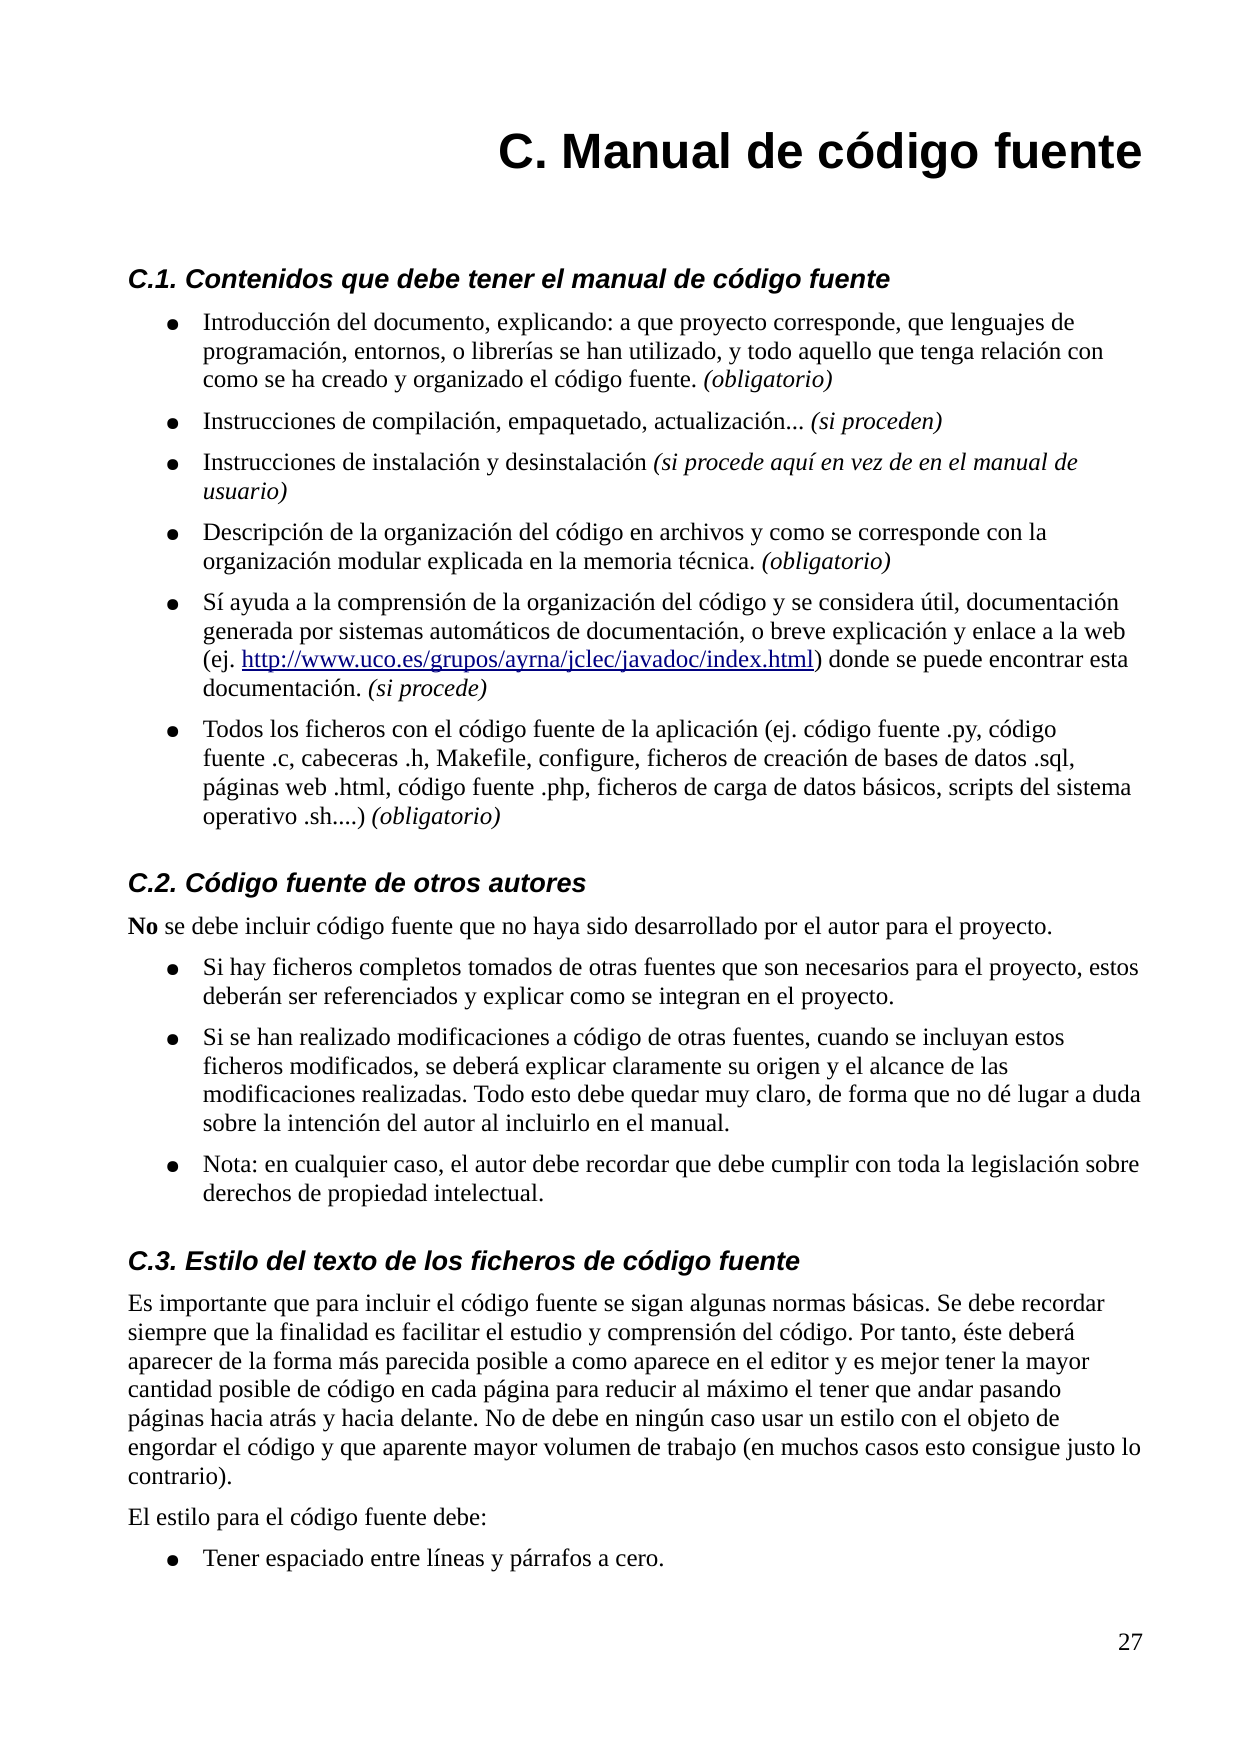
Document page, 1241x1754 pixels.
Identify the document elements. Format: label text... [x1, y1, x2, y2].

list Instrucciones de compilación, empaquetado, actualización... (si proceden) [165, 406, 1143, 434]
list Introducción del documento, explicando: a que proyecto corresponde, que lenguajes de programación, entornos, o librerías se han utilizado, y todo aquello que tenga relación con como se ha creado y organizado el código fuente. (obligatorio) [165, 307, 1143, 393]
list Si se han realizado modificaciones a código de otras fuentes, cuando se incluyan estos ficheros modificados, se deberá explicar claramente su origen y el alcance de las modificaciones realizadas. Todo esto debe quedar muy claro, de forma que no dé lugar a duda sobre la intención del autor al incluirlo en el manual. [165, 1022, 1143, 1137]
subtitle Manual de código fuente [128, 122, 1143, 179]
text Es importante que para incluir el código fuente se sigan algunas normas básicas. Se debe recordar siempre que la finalidad es facilitar el estudio y comprensión del código. Por tanto, éste deberá aparecer de la forma más parecida posible a como aparece en el editor y es mejor tener la mayor cantidad posible de código en cada página para reducir al máximo el tener que andar pasando páginas hacia atrás y hacia delante. No de debe en ningún caso usar un estilo con el objeto de engordar el código y que aparente mayor volumen de trabajo (en muchos casos esto consigue justo lo contrario). [128, 1288, 1143, 1489]
subtitle Contenidos que debe tener el manual de código fuente [128, 263, 1143, 294]
subtitle Código fuente de otros autores [128, 867, 1143, 898]
list Sí ayuda a la comprensión de la organización del código y se considera útil, documentación generada por sistemas automáticos de documentación, o breve explicación y enlace a la web (ej. http://www.uco.es/grupos/ayrna/jclec/javadoc/index.html) donde se puede encontrar esta documentación. (si procede) [165, 587, 1143, 702]
text No se debe incluir código fuente que no haya sido desarrollado por el autor para el proyecto. [128, 911, 1143, 939]
list Si hay ficheros completos tomados de otras fuentes que son necesarios para el proyecto, estos deberán ser referenciados y explicar como se integran en el proyecto. [165, 952, 1143, 1009]
list Todos los ficheros con el código fuente de la aplicación (ej. código fuente .py, código fuente .c, cabeceras .h, Makefile, configure, ficheros de creación de bases de datos .sql, páginas web .html, código fuente .php, ficheros de carga de datos básicos, scripts del sistema operativo .sh....) (obligatorio) [165, 714, 1143, 829]
list Nota: en cualquier caso, el autor debe recordar que debe cumplir con toda la legislación sobre derechos de propiedad intelectual. [165, 1149, 1143, 1207]
list Tener espaciado entre líneas y párrafos a cero. [165, 1543, 1143, 1572]
text El estilo para el código fuente debe: [128, 1502, 1143, 1531]
list Descripción de la organización del código en archivos y como se corresponde con la organización modular explicada en la memoria técnica. (obligatorio) [165, 517, 1143, 574]
list Instrucciones de instalación y desinstalación (si procede aquí en vez de en el manual de usuario) [165, 447, 1143, 504]
subtitle Estilo del texto de los ficheros de código fuente [128, 1244, 1143, 1276]
